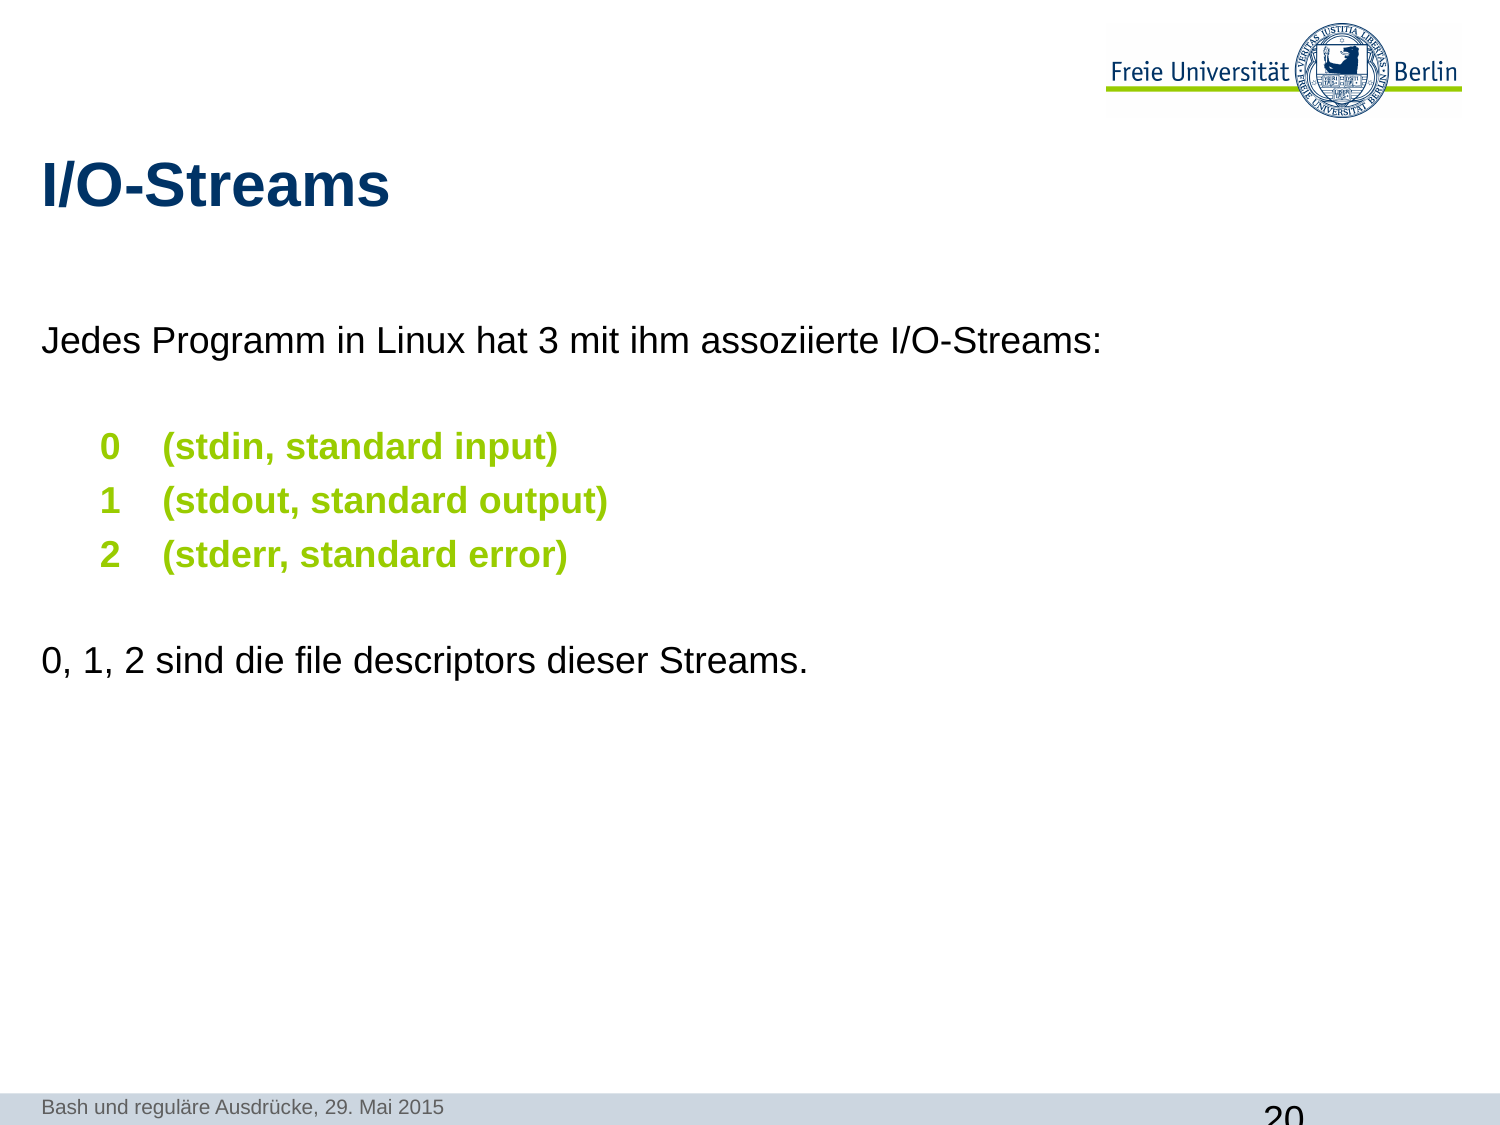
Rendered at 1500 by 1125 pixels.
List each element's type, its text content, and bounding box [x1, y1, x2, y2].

title I/O-Streams [41, 149, 1460, 221]
picture [1106, 23, 1462, 118]
list Jedes Programm in Linux hat 3 mit ihm assoziierte I/O-Streams: 0 (stdin, standard input) 1 (stdout, standard output) 2 (stderr, standard error) 0, 1, 2 sind die file descriptors dieser Streams. [41, 265, 1460, 919]
